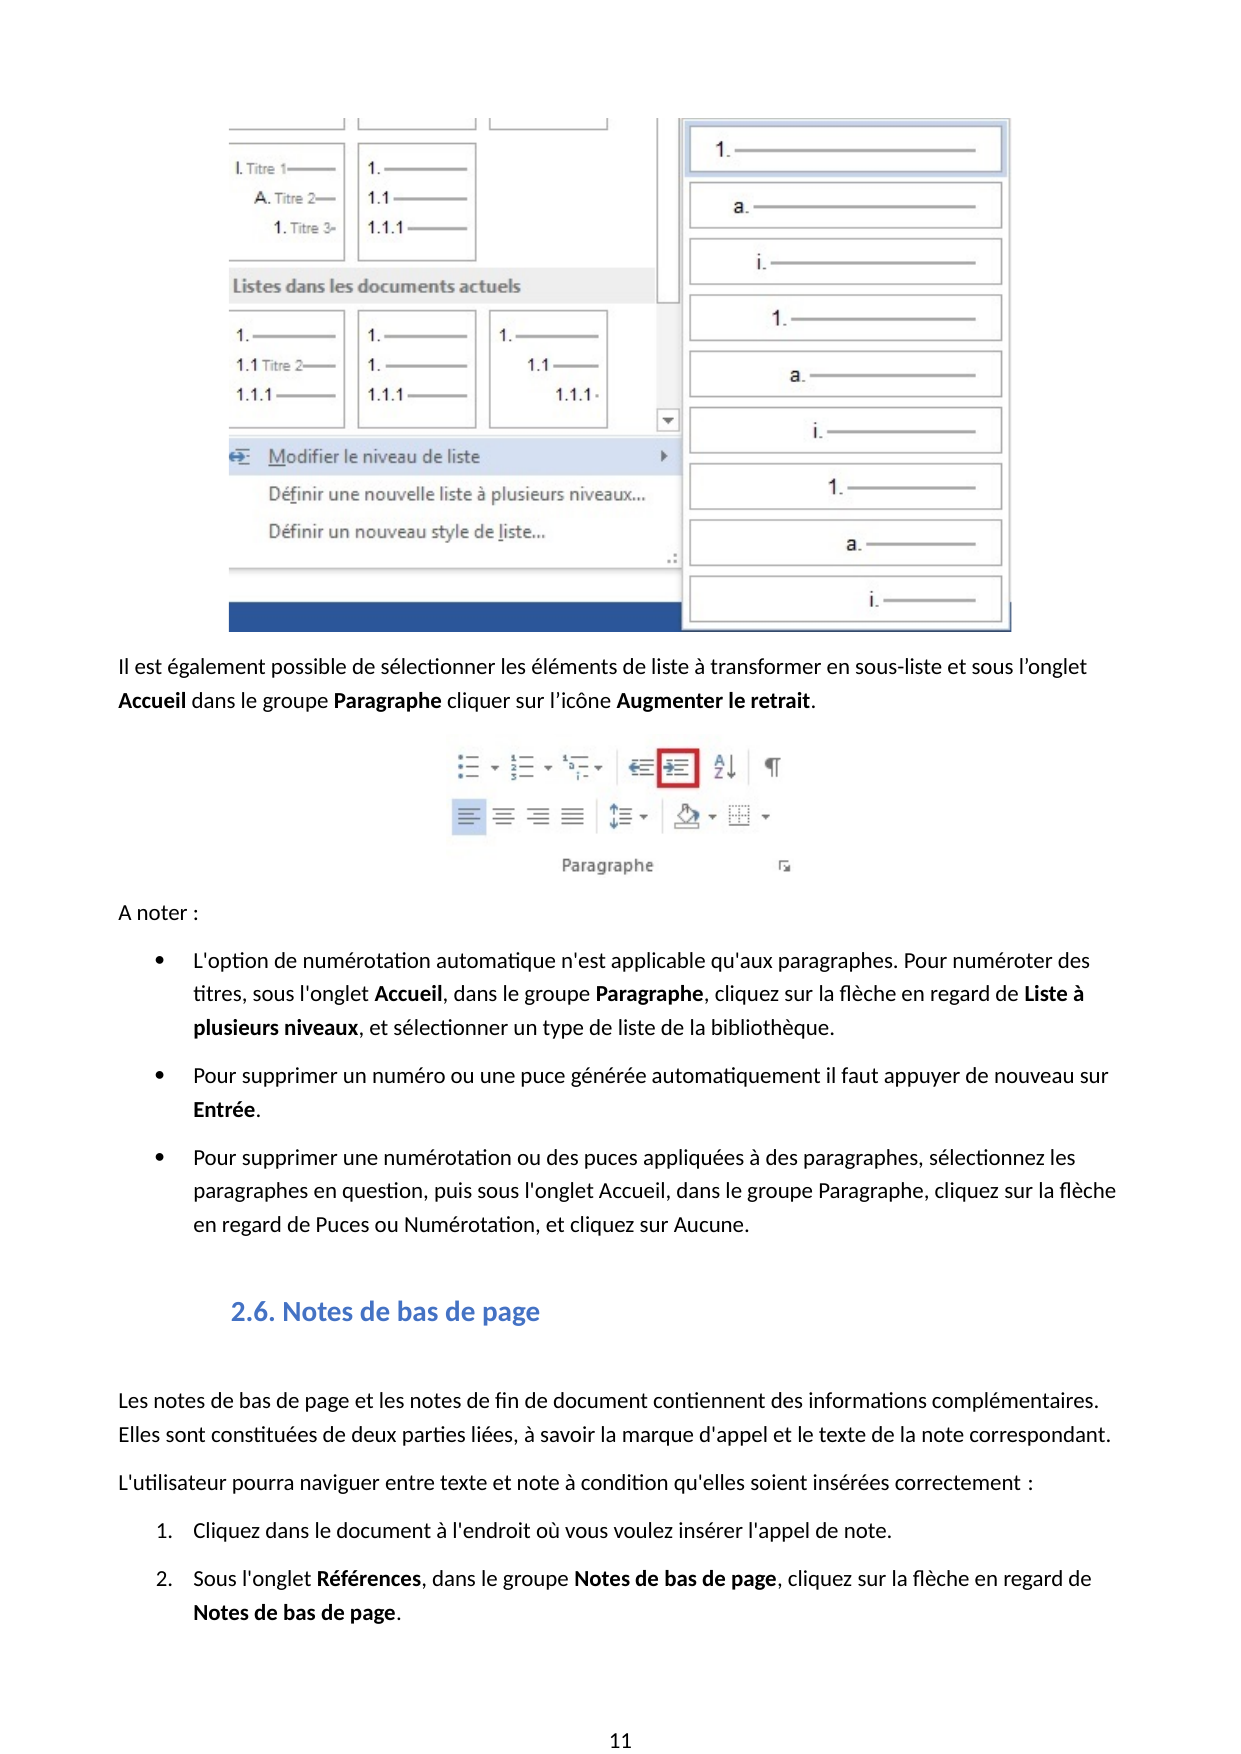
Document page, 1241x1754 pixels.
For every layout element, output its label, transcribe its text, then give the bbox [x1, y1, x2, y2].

list Cliquez dans le document à l'endroit où vous voulez insérer l'appel de note. [156, 1516, 1122, 1544]
text Il est également possible de sélectionner les éléments de liste à transformer en sous-liste et sous l’onglet Accueil dans le groupe Paragraphe cliquer sur l’icône Augmenter le retrait. [118, 652, 1122, 714]
list Sous l'onglet Références, dans le groupe Notes de bas de page, cliquez sur la flèche en regard de Notes de bas de page. [156, 1564, 1122, 1626]
text Les notes de bas de page et les notes de fin de document contiennent des informations complémentaires. Elles sont constituées de deux parties liées, à savoir la marque d'appel et le texte de la note correspondant. [118, 1386, 1122, 1448]
picture [446, 734, 795, 878]
list Pour supprimer une numérotation ou des puces appliquées à des paragraphes, sélectionnez les paragraphes en question, puis sous l'onglet Accueil, dans le groupe Paragraphe, cliquez sur la flèche en regard de Puces ou Numérotation, et cliquez sur Aucune. [156, 1143, 1122, 1238]
list Pour supprimer un numéro ou une puce générée automatiquement il faut appuyer de nouveau sur Entrée. [156, 1061, 1122, 1123]
subtitle 2.6. Notes de bas de page [156, 1293, 1122, 1329]
picture [228, 118, 1012, 632]
text A noter : [118, 898, 1122, 926]
text L'utilisateur pourra naviguer entre texte et note à condition qu'elles soient insérées correctement : [118, 1468, 1122, 1496]
list L'option de numérotation automatique n'est applicable qu'aux paragraphes. Pour numéroter des titres, sous l'onglet Accueil, dans le groupe Paragraphe, cliquez sur la flèche en regard de Liste à plusieurs niveaux, et sélectionner un type de liste de la bibliothèque. [156, 946, 1122, 1041]
